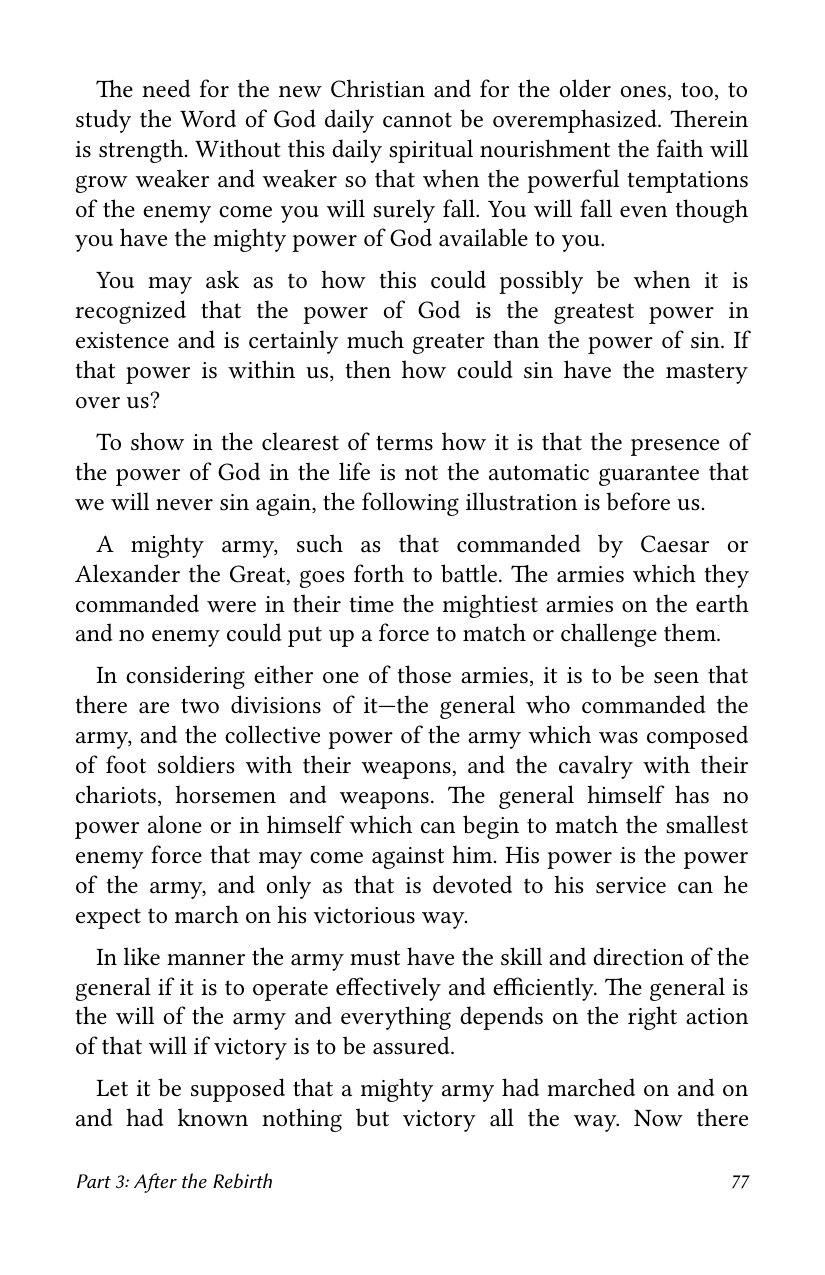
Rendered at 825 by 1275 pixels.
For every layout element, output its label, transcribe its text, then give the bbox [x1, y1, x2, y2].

text In considering either one of those armies, it is to be seen that there are two divisions of it—the general who commanded the army, and the collective power of the army which was composed of foot soldiers with their weapons, and the cavalry with their chariots, horsemen and weapons. The general himself has no power alone or in himself which can begin to match the smallest enemy force that may come against him. His power is the power of the army, and only as that is devoted to his service can he expect to march on his victorious way. [75, 661, 750, 929]
text In like manner the army must have the skill and direction of the general if it is to operate effectively and efficiently. The general is the will of the army and everything depends on the right action of that will if victory is to be assured. [75, 943, 750, 1061]
text A mighty army, such as that commanded by Caesar or Alexander the Great, goes forth to battle. The armies which they commanded were in their time the mightiest armies on the earth and no enemy could put up a force to match or challenge them. [75, 530, 750, 648]
text Let it be supposed that a mighty army had marched on and on and had known nothing but victory all the way. Now there [75, 1074, 750, 1133]
text To show in the clearest of terms how it is that the presence of the power of God in the life is not the automatic guarantee that we will never sin again, the following illustration is before us. [75, 428, 750, 516]
text You may ask as to how this could possibly be when it is recognized that the power of God is the greatest power in existence and is certainly much greater than the power of sin. If that power is within us, then how could sin have the mastery over us? [75, 266, 750, 414]
text The need for the new Christian and for the older ones, too, to study the Word of God daily cannot be overemphasized. Therein is strength. Without this daily spiritual nourishment the faith will grow weaker and weaker so that when the powerful temptations of the enemy come you will surely fall. You will fall even though you have the mighty power of God available to you. [75, 75, 750, 253]
